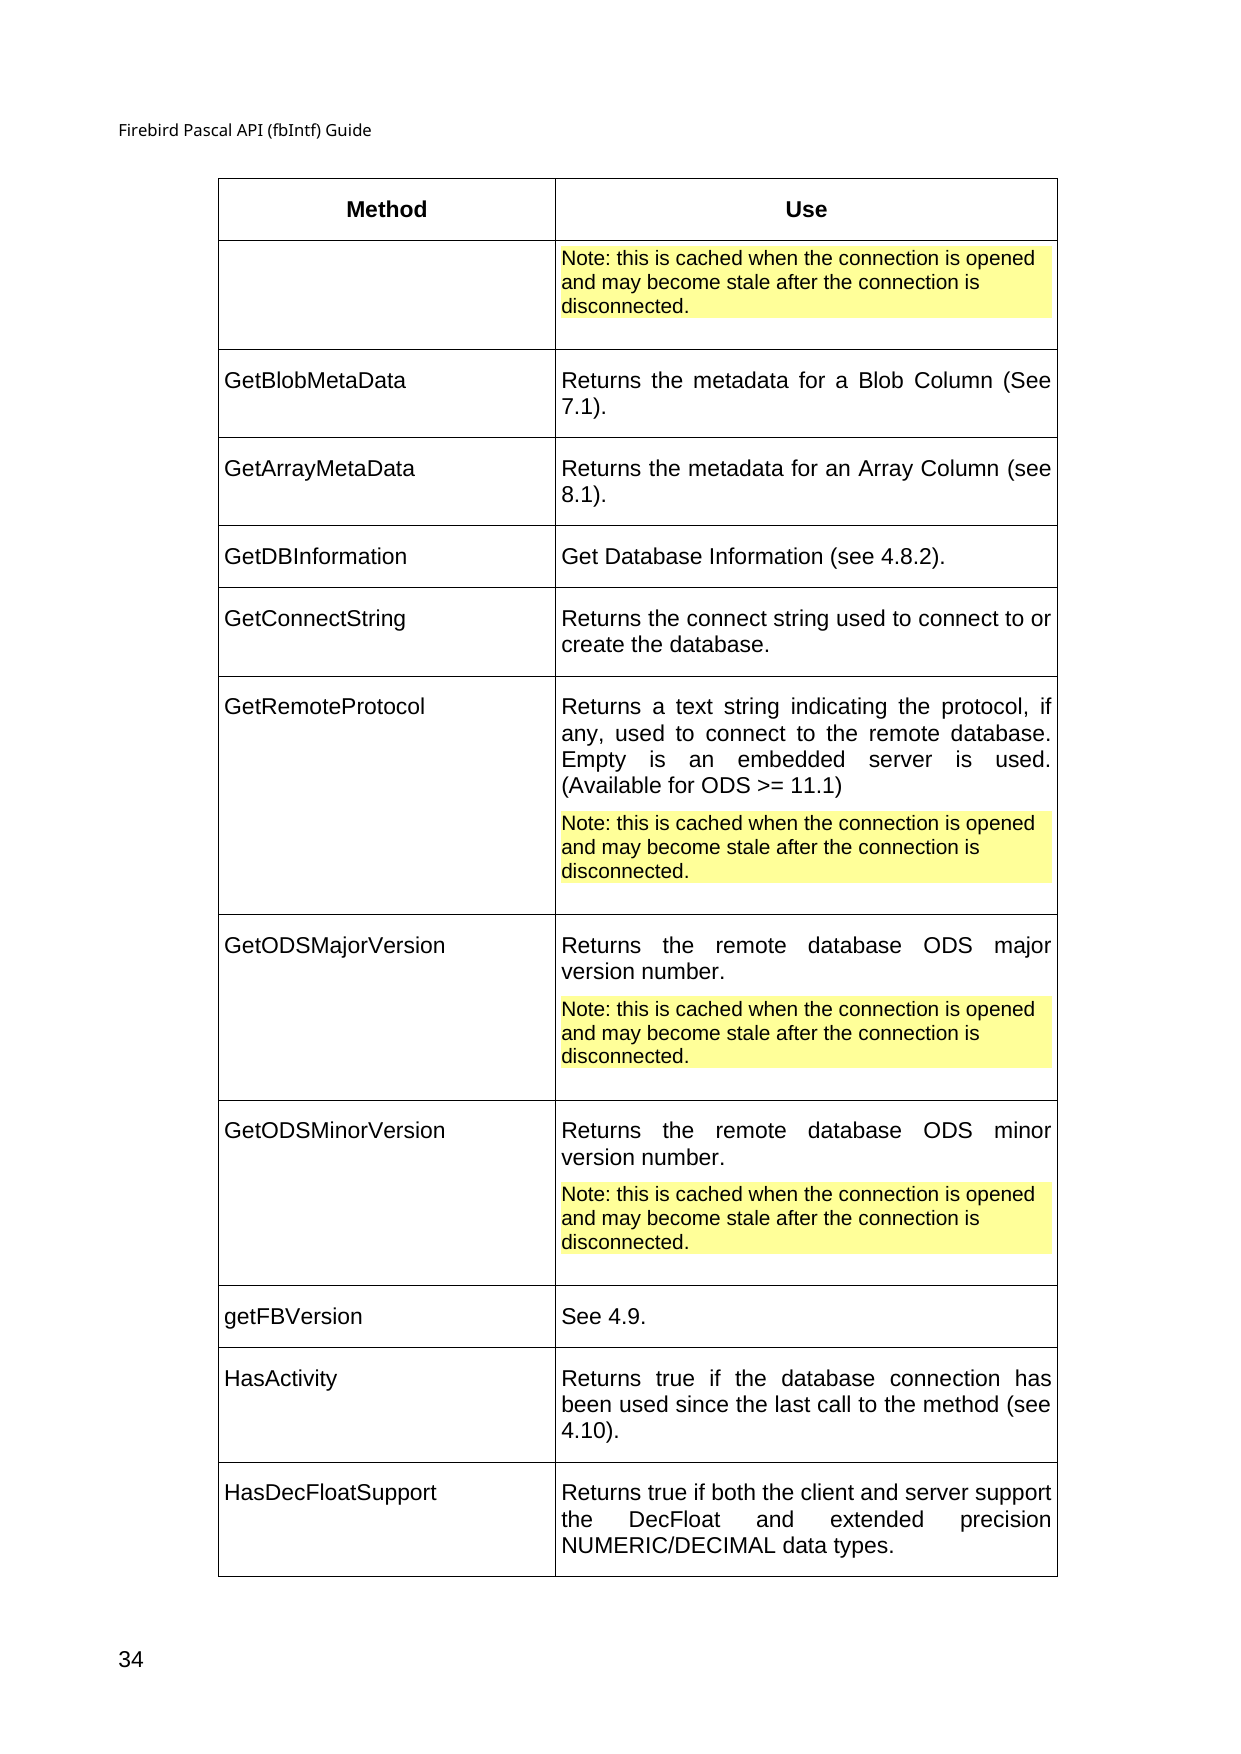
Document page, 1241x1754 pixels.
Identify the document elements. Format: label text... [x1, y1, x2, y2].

table_cell Returns true if both the client and server support the DecFloat and extended precision NUMERIC/DECIMAL data types. [556, 1463, 1057, 1576]
table_cell See 4.9. [556, 1286, 1057, 1347]
table_header Method [219, 179, 555, 240]
table_cell Returns the metadata for a Blob Column (See 7.1). [556, 350, 1057, 437]
table_cell GetODSMajorVersion [219, 915, 555, 1099]
table_cell [219, 241, 555, 349]
table_cell Note: this is cached when the connection is opened and may become stale after the connection is disconnected. [556, 241, 1057, 349]
table_cell GetRemoteProtocol [219, 677, 555, 914]
table_cell Returns the remote database ODS minor version number. Note: this is cached when the connection is opened and may become stale after the connection is disconnected. [556, 1101, 1057, 1285]
table_cell GetDBInformation [219, 526, 555, 587]
table_cell HasActivity [219, 1348, 555, 1462]
table_cell Get Database Information (see 4.8.2). [556, 526, 1057, 587]
table_header Use [556, 179, 1057, 240]
table_cell Returns a text string indicating the protocol, if any, used to connect to the remote database. Empty is an embedded server is used. (Available for ODS >= 11.1) Note: this is cached when the connection is opened and may become stale after the connection is disconnected. [556, 677, 1057, 914]
table_cell GetArrayMetaData [219, 438, 555, 525]
table_cell HasDecFloatSupport [219, 1463, 555, 1576]
table_cell Returns the remote database ODS major version number. Note: this is cached when the connection is opened and may become stale after the connection is disconnected. [556, 915, 1057, 1099]
table_cell GetODSMinorVersion [219, 1101, 555, 1285]
table_cell Returns true if the database connection has been used since the last call to the method (see 4.10). [556, 1348, 1057, 1462]
table_cell Returns the connect string used to connect to or create the database. [556, 588, 1057, 676]
table_cell GetConnectString [219, 588, 555, 676]
table_cell GetBlobMetaData [219, 350, 555, 437]
table_cell Returns the metadata for an Array Column (see 8.1). [556, 438, 1057, 525]
table_cell getFBVersion [219, 1286, 555, 1347]
